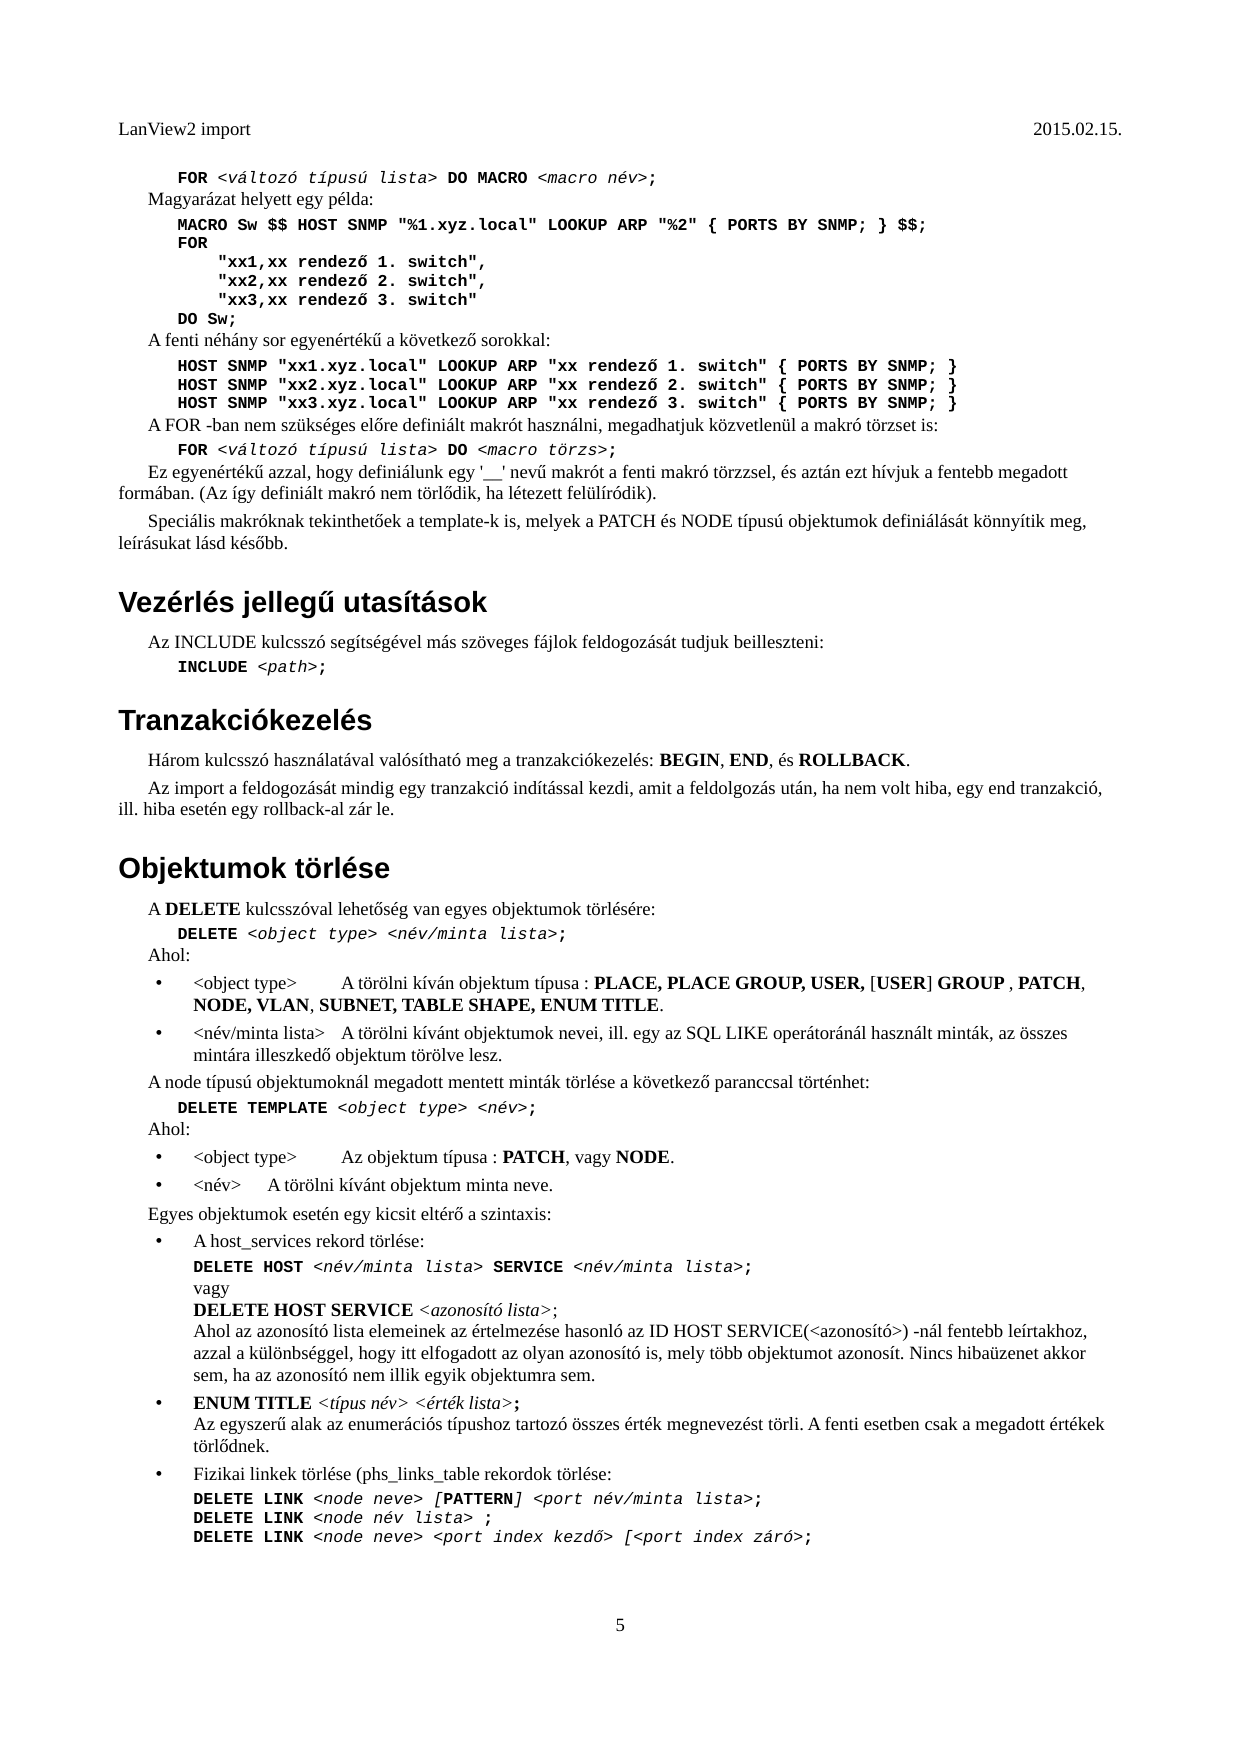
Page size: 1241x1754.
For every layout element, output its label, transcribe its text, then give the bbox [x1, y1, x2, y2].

text HOST SNMP "xx1.xyz.local" LOOKUP ARP "xx rendező 1. switch" { PORTS BY SNMP; } [177, 357, 1122, 376]
text A DELETE kulcsszóval lehetőség van egyes objektumok törlésére: [118, 897, 1122, 919]
text Az INCLUDE kulcsszó segítségével más szöveges fájlok feldogozását tudjuk beilleszteni: [118, 631, 1122, 652]
list DELETE LINK <node név lista> ; [156, 1509, 1122, 1528]
list ENUM TITLE <típus név> <érték lista>; Az egyszerű alak az enumerációs típushoz tartozó összes érték megnevezést törli. A fenti esetben csak a megadott értékek törlődnek. [156, 1392, 1122, 1456]
text Ez egyenértékű azzal, hogy definiálunk egy '__' nevű makrót a fenti makró törzzsel, és aztán ezt hívjuk a fentebb megadott formában. (Az így definiált makró nem törlődik, ha létezett felülíródik). [118, 461, 1122, 504]
text DELETE TEMPLATE <object type> <név>; [177, 1099, 1122, 1118]
text Ahol: [118, 944, 1122, 966]
text FOR [177, 235, 1122, 254]
text Három kulcsszó használatával valósítható meg a tranzakciókezelés: BEGIN, END, és ROLLBACK. [118, 749, 1122, 770]
text Az import a feldogozását mindig egy tranzakció indítással kezdi, amit a feldolgozás után, ha nem volt hiba, egy end tranzakció, ill. hiba esetén egy rollback-al zár le. [118, 777, 1122, 820]
text A node típusú objektumoknál megadott mentett minták törlése a következő paranccsal történhet: [118, 1071, 1122, 1093]
list <object type> A törölni kíván objektum típusa : PLACE, PLACE GROUP, USER, [USER] GROUP , PATCH, NODE, VLAN, SUBNET, TABLE SHAPE, ENUM TITLE. [156, 972, 1122, 1015]
list <név> A törölni kívánt objektum minta neve. [156, 1174, 1122, 1196]
text DO Sw; [177, 310, 1122, 329]
list Fizikai linkek törlése (phs_links_table rekordok törlése: [156, 1463, 1122, 1484]
text FOR <változó típusú lista> DO <macro törzs>; [177, 442, 1122, 461]
list DELETE HOST <név/minta lista> SERVICE <név/minta lista>; [156, 1258, 1122, 1277]
list <object type> Az objektum típusa : PATCH, vagy NODE. [156, 1146, 1122, 1168]
text FOR <változó típusú lista> DO MACRO <macro név>; [177, 169, 1122, 188]
subtitle Tranzakciókezelés [118, 703, 1122, 736]
text INCLUDE <path>; [177, 659, 1122, 678]
text Ahol: [118, 1118, 1122, 1140]
text A fenti néhány sor egyenértékű a következő sorokkal: [118, 329, 1122, 351]
text HOST SNMP "xx3.xyz.local" LOOKUP ARP "xx rendező 3. switch" { PORTS BY SNMP; } [177, 395, 1122, 414]
text MACRO Sw $$ HOST SNMP "%1.xyz.local" LOOKUP ARP "%2" { PORTS BY SNMP; } $$; [177, 216, 1122, 235]
text Magyarázat helyett egy példa: [118, 188, 1122, 209]
text "xx2,xx rendező 2. switch", [177, 273, 1122, 291]
text Egyes objektumok esetén egy kicsit eltérő a szintaxis: [118, 1202, 1122, 1224]
text "xx1,xx rendező 1. switch", [177, 254, 1122, 273]
text Speciális makróknak tekinthetőek a template-k is, melyek a PATCH és NODE típusú objektumok definiálását könnyítik meg, leírásukat lásd később. [118, 510, 1122, 553]
subtitle Objektumok törlése [118, 851, 1122, 885]
list <név/minta lista> A törölni kívánt objektumok nevei, ill. egy az SQL LIKE operátoránál használt minták, az összes mintára illeszkedő objektum törölve lesz. [156, 1022, 1122, 1065]
list vagy DELETE HOST SERVICE <azonosító lista>; Ahol az azonosító lista elemeinek az értelmezése hasonló az ID HOST SERVICE(<azonosító>) -nál fentebb leírtakhoz, azzal a különbséggel, hogy itt elfogadott az olyan azonosító is, mely több objektumot azonosít. Nincs hibaüzenet akkor sem, ha az azonosító nem illik egyik objektumra sem. [156, 1277, 1122, 1385]
text DELETE <object type> <név/minta lista>; [177, 925, 1122, 944]
list DELETE LINK <node neve> [PATTERN] <port név/minta lista>; [156, 1491, 1122, 1509]
text "xx3,xx rendező 3. switch" [177, 291, 1122, 310]
list DELETE LINK <node neve> <port index kezdő> [<port index záró>; [156, 1528, 1122, 1547]
subtitle Vezérlés jellegű utasítások [118, 585, 1122, 618]
list A host_services rekord törlése: [156, 1230, 1122, 1252]
text A FOR -ban nem szükséges előre definiált makrót használni, megadhatjuk közvetlenül a makró törzset is: [118, 414, 1122, 435]
text HOST SNMP "xx2.xyz.local" LOOKUP ARP "xx rendező 2. switch" { PORTS BY SNMP; } [177, 376, 1122, 395]
